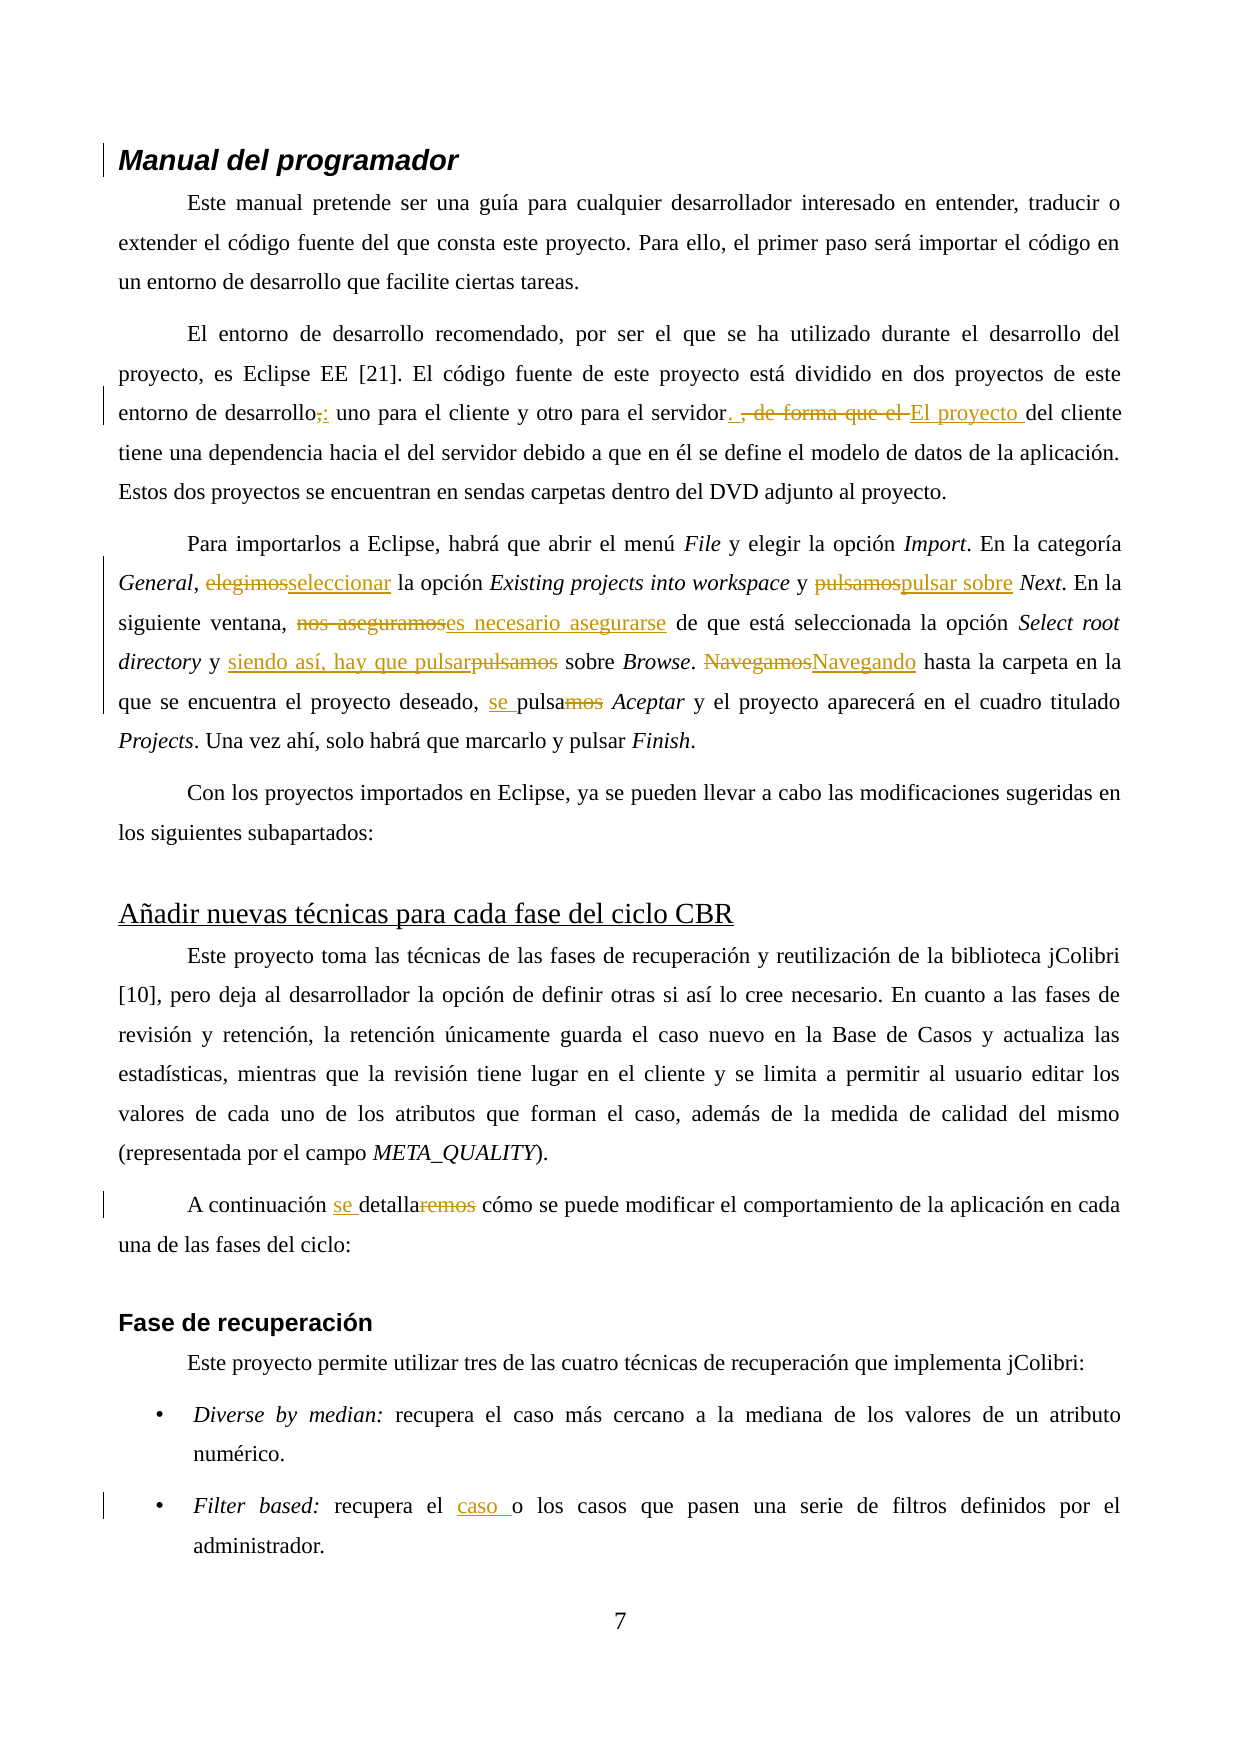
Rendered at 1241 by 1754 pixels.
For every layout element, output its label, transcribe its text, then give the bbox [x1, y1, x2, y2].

text Este proyecto permite utilizar tres de las cuatro técnicas de recuperación que implementa jColibri: [118, 1349, 1122, 1375]
list Diverse by median: recupera el caso más cercano a la mediana de los valores de un atributo numérico. [156, 1401, 1122, 1467]
subtitle Fase de recuperación [118, 1308, 1122, 1336]
subtitle Manual del programador [118, 143, 1122, 177]
text Para importarlos a Eclipse, habrá que abrir el menú File y elegir la opción Import. En la categoría General, seleccionar la opción Existing projects into workspace y pulsar sobre Next. En la siguiente ventana, es necesario asegurarse de que está seleccionada la opción Select root directory y siendo así, hay que pulsar sobre Browse. Navegando hasta la carpeta en la que se encuentra el proyecto deseado, se pulsa Aceptar y el proyecto aparecerá en el cuadro titulado Projects. Una vez ahí, solo habrá que marcarlo y pulsar Finish. [118, 530, 1122, 754]
text Este proyecto toma las técnicas de las fases de recuperación y reutilización de la biblioteca jColibri [10], pero deja al desarrollador la opción de definir otras si así lo cree necesario. En cuanto a las fases de revisión y retención, la retención únicamente guarda el caso nuevo en la Base de Casos y actualiza las estadísticas, mientras que la revisión tiene lugar en el cliente y se limita a permitir al usuario editar los valores de cada uno de los atributos que forman el caso, además de la medida de calidad del mismo (representada por el campo META_QUALITY). [118, 942, 1122, 1166]
text El entorno de desarrollo recomendado, por ser el que se ha utilizado durante el desarrollo del proyecto, es Eclipse EE [21]. El código fuente de este proyecto está dividido en dos proyectos de este entorno de desarrollo: uno para el cliente y otro para el servidor. El proyecto del cliente tiene una dependencia hacia el del servidor debido a que en él se define el modelo de datos de la aplicación. Estos dos proyectos se encuentran en sendas carpetas dentro del DVD adjunto al proyecto. [118, 320, 1122, 504]
subtitle Añadir nuevas técnicas para cada fase del ciclo CBR [118, 896, 1122, 929]
text Con los proyectos importados en Eclipse, ya se pueden llevar a cabo las modificaciones sugeridas en los siguientes subapartados: [118, 779, 1122, 845]
text Este manual pretende ser una guía para cualquier desarrollador interesado en entender, traducir o extender el código fuente del que consta este proyecto. Para ello, el primer paso será importar el código en un entorno de desarrollo que facilite ciertas tareas. [118, 189, 1122, 294]
list Filter based: recupera el caso o los casos que pasen una serie de filtros definidos por el administrador. [156, 1492, 1122, 1558]
text A continuación se detalla cómo se puede modificar el comportamiento de la aplicación en cada una de las fases del ciclo: [118, 1191, 1122, 1257]
